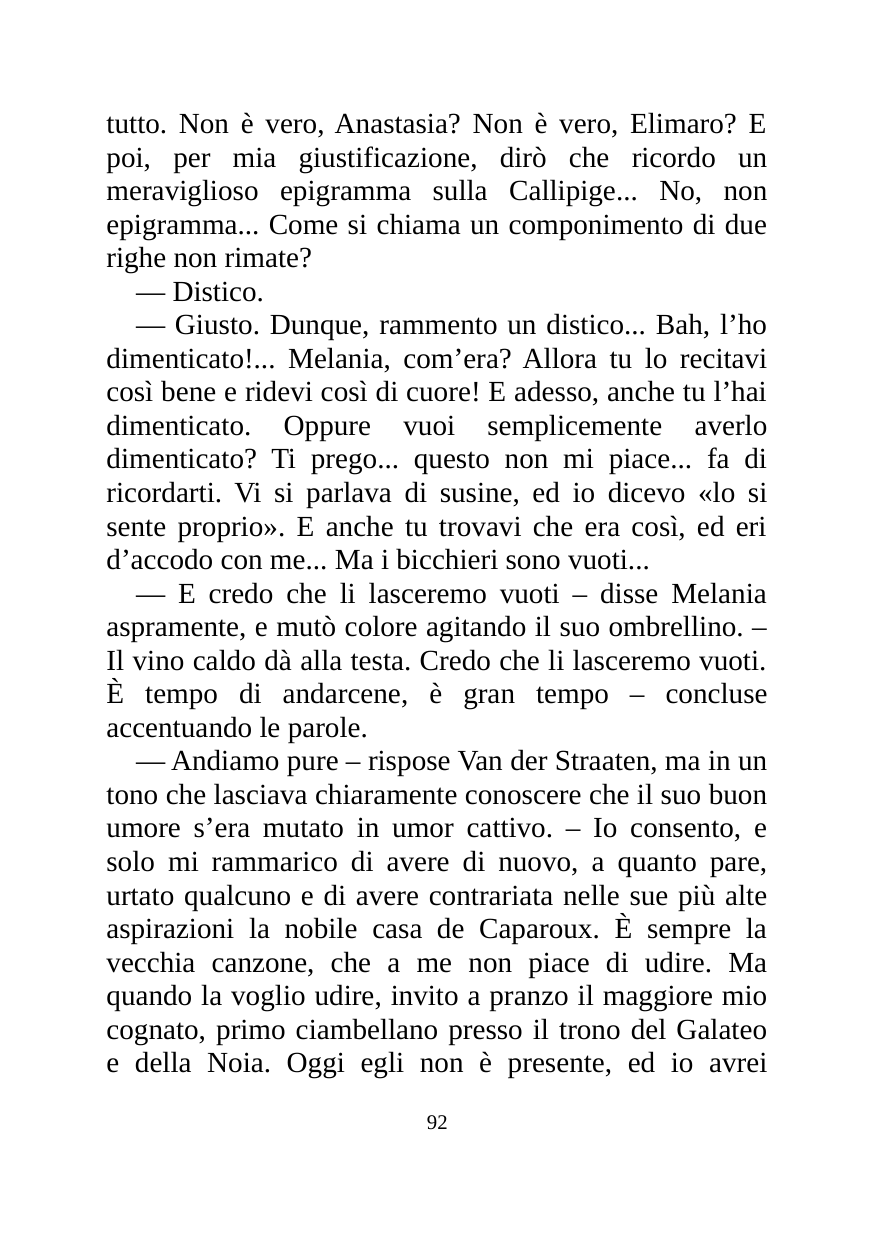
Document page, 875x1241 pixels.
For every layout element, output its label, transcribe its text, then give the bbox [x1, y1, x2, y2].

text — Andiamo pure – rispose Van der Straaten, ma in un tono che lasciava chiaramente conoscere che il suo buon umore s’era mutato in umor cattivo. – Io consento, e solo mi rammarico di avere di nuovo, a quanto pare, urtato qualcuno e di avere contrariata nelle sue più alte aspirazioni la nobile casa de Caparoux. È sempre la vecchia canzone, che a me non piace di udire. Ma quando la voglio udire, invito a pranzo il maggiore mio cognato, primo ciambellano presso il trono del Galateo e della Noia. Oggi egli non è presente, ed io avrei [106, 743, 768, 1079]
text — Giusto. Dunque, rammento un distico... Bah, l’ho dimenticato!... Melania, com’era? Allora tu lo recitavi così bene e ridevi così di cuore! E adesso, anche tu l’hai dimenticato. Oppure vuoi semplicemente averlo dimenticato? Ti prego... questo non mi piace... fa di ricordarti. Vi si parlava di susine, ed io dicevo «lo si sente proprio». E anche tu trovavi che era così, ed eri d’accodo con me... Ma i bicchieri sono vuoti... [106, 307, 768, 576]
text — Distico. [106, 274, 768, 307]
text tutto. Non è vero, Anastasia? Non è vero, Elimaro? E poi, per mia giustificazione, dirò che ricordo un meraviglioso epigramma sulla Callipige... No, non epigramma... Come si chiama un componimento di due righe non rimate? [106, 106, 768, 274]
text — E credo che li lasceremo vuoti – disse Melania aspramente, e mutò colore agitando il suo ombrellino. – Il vino caldo dà alla testa. Credo che li lasceremo vuoti. È tempo di andarcene, è gran tempo – concluse accentuando le parole. [106, 576, 768, 743]
